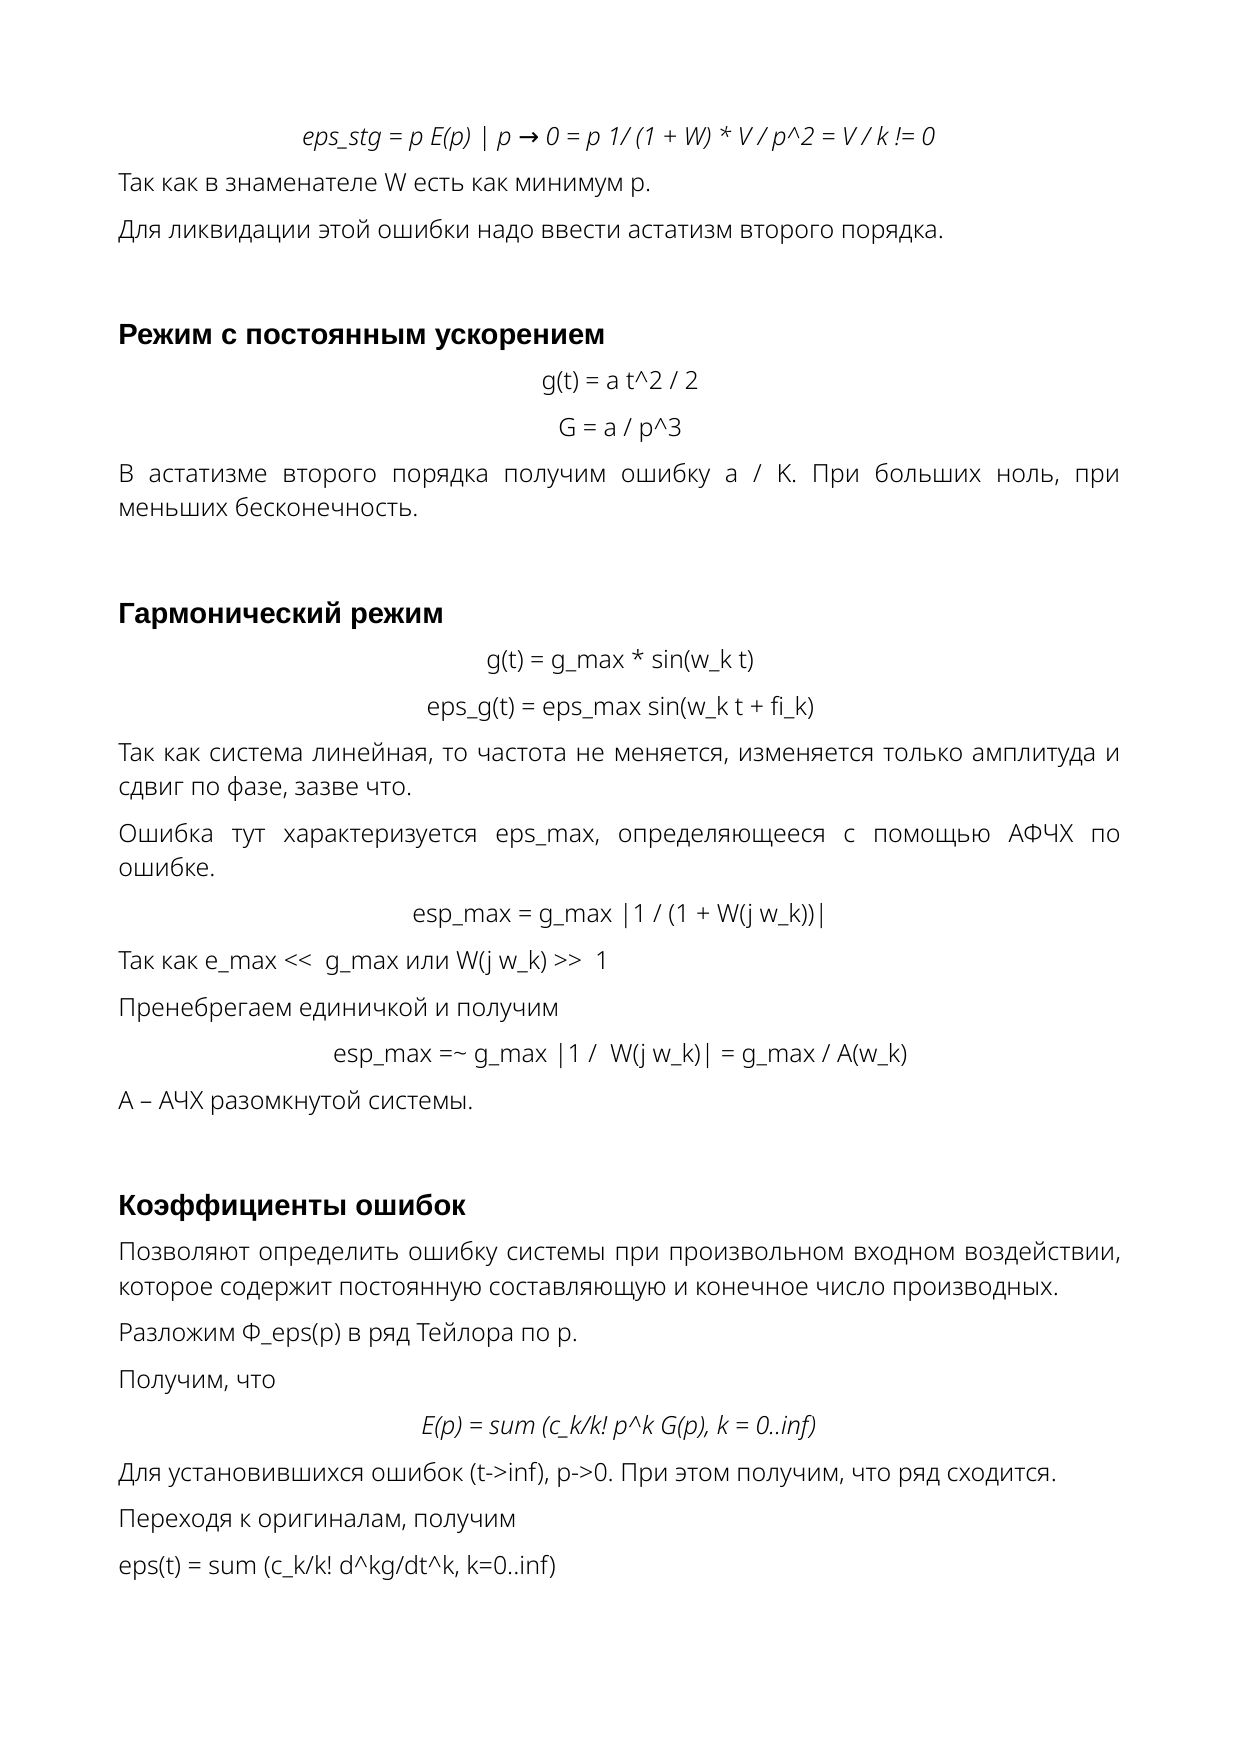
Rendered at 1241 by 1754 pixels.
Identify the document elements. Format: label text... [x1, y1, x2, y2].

text esp_max =~ g_max |1 / W(j w_k)| = g_max / A(w_k) [118, 1036, 1122, 1070]
text Так как в знаменателе W есть как минимум p. [118, 165, 1122, 199]
text А – АЧХ разомкнутой системы. [118, 1082, 1122, 1116]
subtitle Коэффициенты ошибок [118, 1188, 1122, 1222]
text Разложим Ф_eps(p) в ряд Тейлора по p. [118, 1315, 1122, 1349]
text g(t) = g_max * sin(w_k t) [118, 642, 1122, 676]
text Для ликвидации этой ошибки надо ввести астатизм второго порядка. [118, 211, 1122, 245]
text eps_g(t) = eps_max sin(w_k t + fi_k) [118, 688, 1122, 722]
subtitle Режим с постоянным ускорением [118, 317, 1122, 350]
text eps_stg = p E(p) | p → 0 = p 1/ (1 + W) * V / p^2 = V / k != 0 [118, 118, 1122, 152]
text g(t) = a t^2 / 2 [118, 363, 1122, 397]
text Получим, что [118, 1361, 1122, 1395]
text esp_max = g_max |1 / (1 + W(j w_k))| [118, 896, 1122, 930]
text Для установившихся ошибок (t->inf), p->0. При этом получим, что ряд сходится. [118, 1454, 1122, 1488]
text E(p) = sum (c_k/k! p^k G(p), k = 0..inf) [118, 1408, 1122, 1442]
text Ошибка тут характеризуется eps_max, определяющееся с помощью АФЧХ по ошибке. [118, 816, 1122, 884]
text В астатизме второго порядка получим ошибку a / K. При больших ноль, при меньших бесконечность. [118, 456, 1122, 524]
text Так как система линейная, то частота не меняется, изменяется только амплитуда и сдвиг по фазе, зазве что. [118, 735, 1122, 803]
text eps(t) = sum (c_k/k! d^kg/dt^k, k=0..inf) [118, 1547, 1122, 1582]
subtitle Гармонический режим [118, 596, 1122, 629]
text G = a / p^3 [118, 409, 1122, 443]
text Переходя к оригиналам, получим [118, 1501, 1122, 1535]
text Так как e_max << g_max или W(j w_k) >> 1 [118, 943, 1122, 977]
text Пренебрегаем единичкой и получим [118, 989, 1122, 1023]
text Позволяют определить ошибку системы при произвольном входном воздействии, которое содержит постоянную составляющую и конечное число производных. [118, 1234, 1122, 1302]
